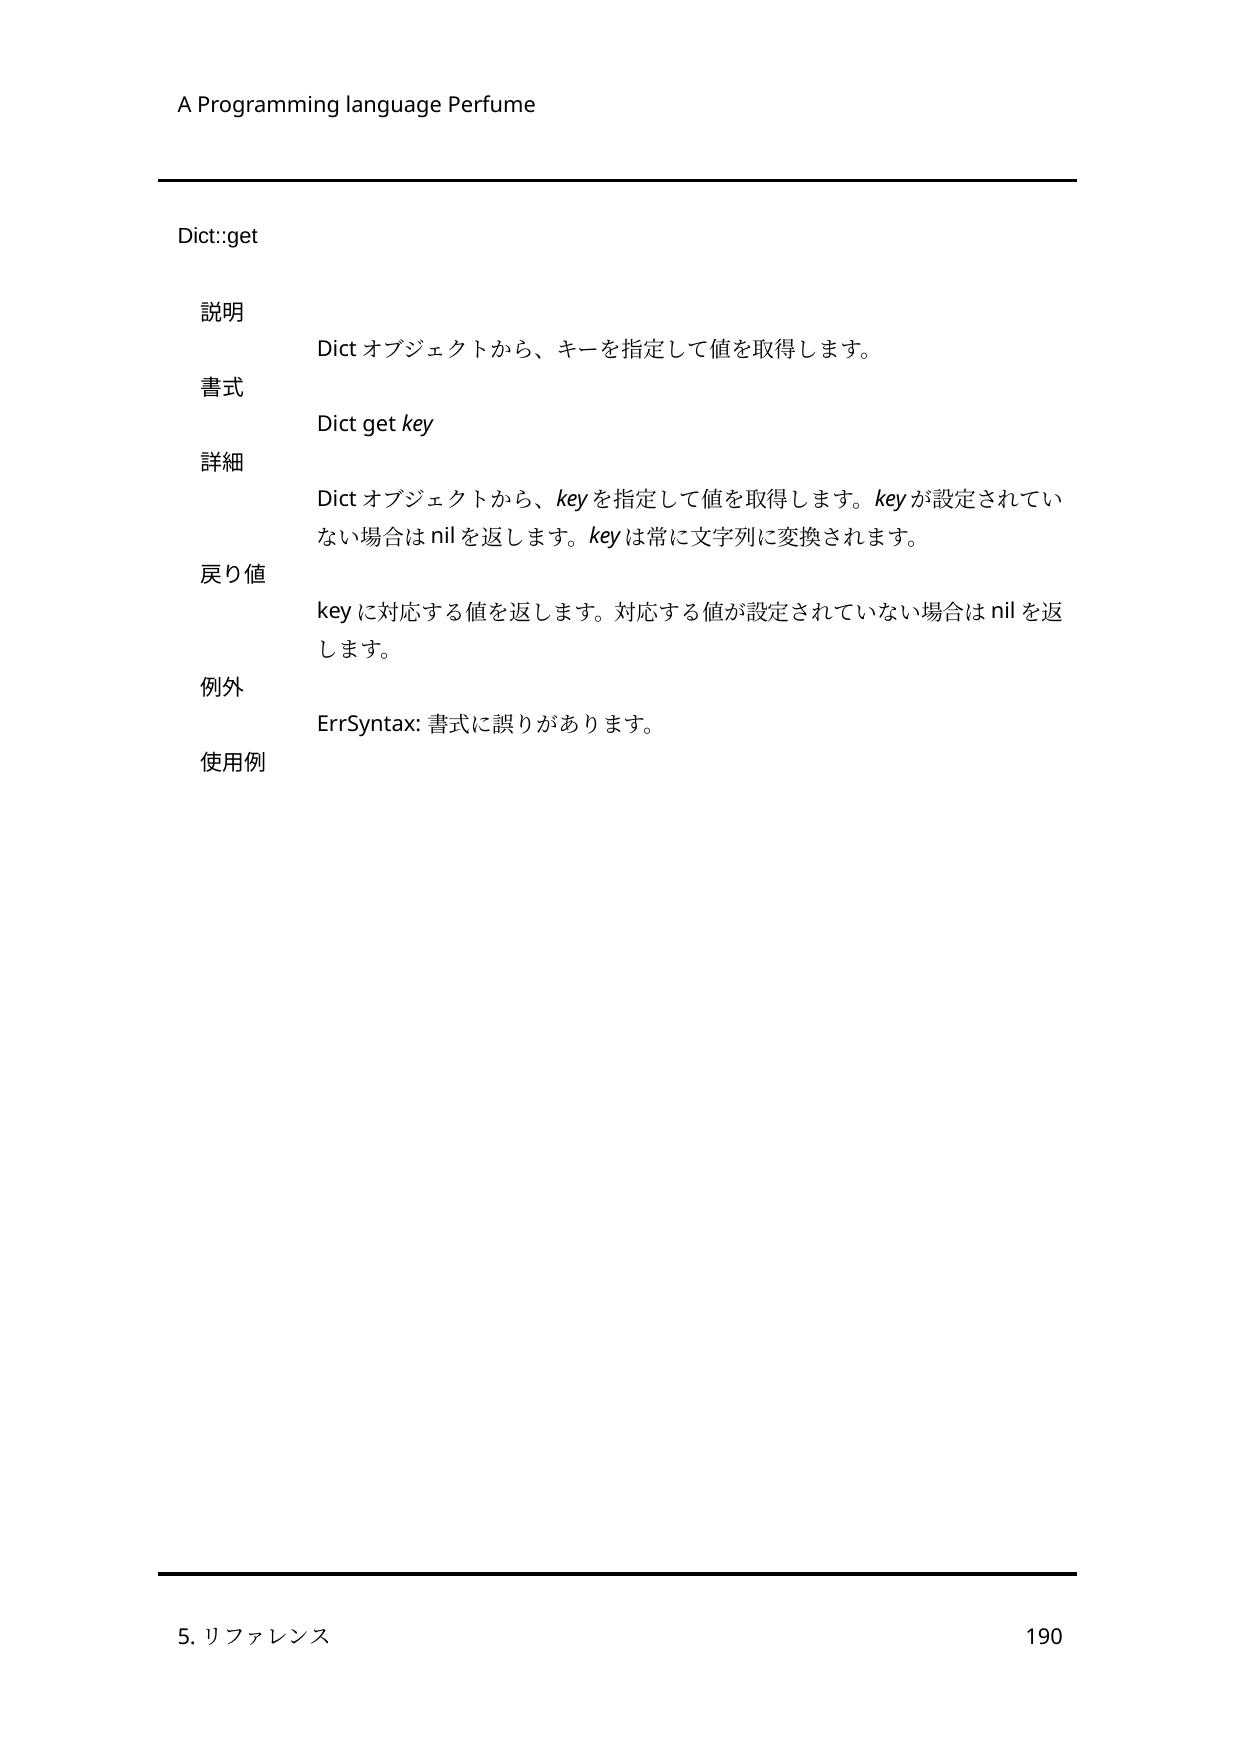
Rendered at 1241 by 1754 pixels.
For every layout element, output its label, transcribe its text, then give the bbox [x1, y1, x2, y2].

table_cell keyに対応する値を返します。対応する値が設定されていない場合はnilを返します。 [317, 554, 1063, 667]
table_cell 例外 [200, 667, 317, 742]
table_header 説明 [200, 292, 317, 367]
table_header Dictオブジェクトから、キーを指定して値を取得します。 [317, 292, 1063, 367]
table_cell Dictオブジェクトから、keyを指定して値を取得します。keyが設定されていない場合はnilを返します。keyは常に文字列に変換されます。 [317, 442, 1063, 554]
table_cell [317, 742, 1063, 817]
table_cell 戻り値 [200, 554, 317, 667]
subtitle Dict::get [177, 217, 1063, 254]
table_cell 詳細 [200, 442, 317, 554]
table_cell 使用例 [200, 742, 317, 817]
table_cell Dict get key [317, 367, 1063, 442]
table_cell 書式 [200, 367, 317, 442]
table_cell ErrSyntax: 書式に誤りがあります。 [317, 667, 1063, 742]
